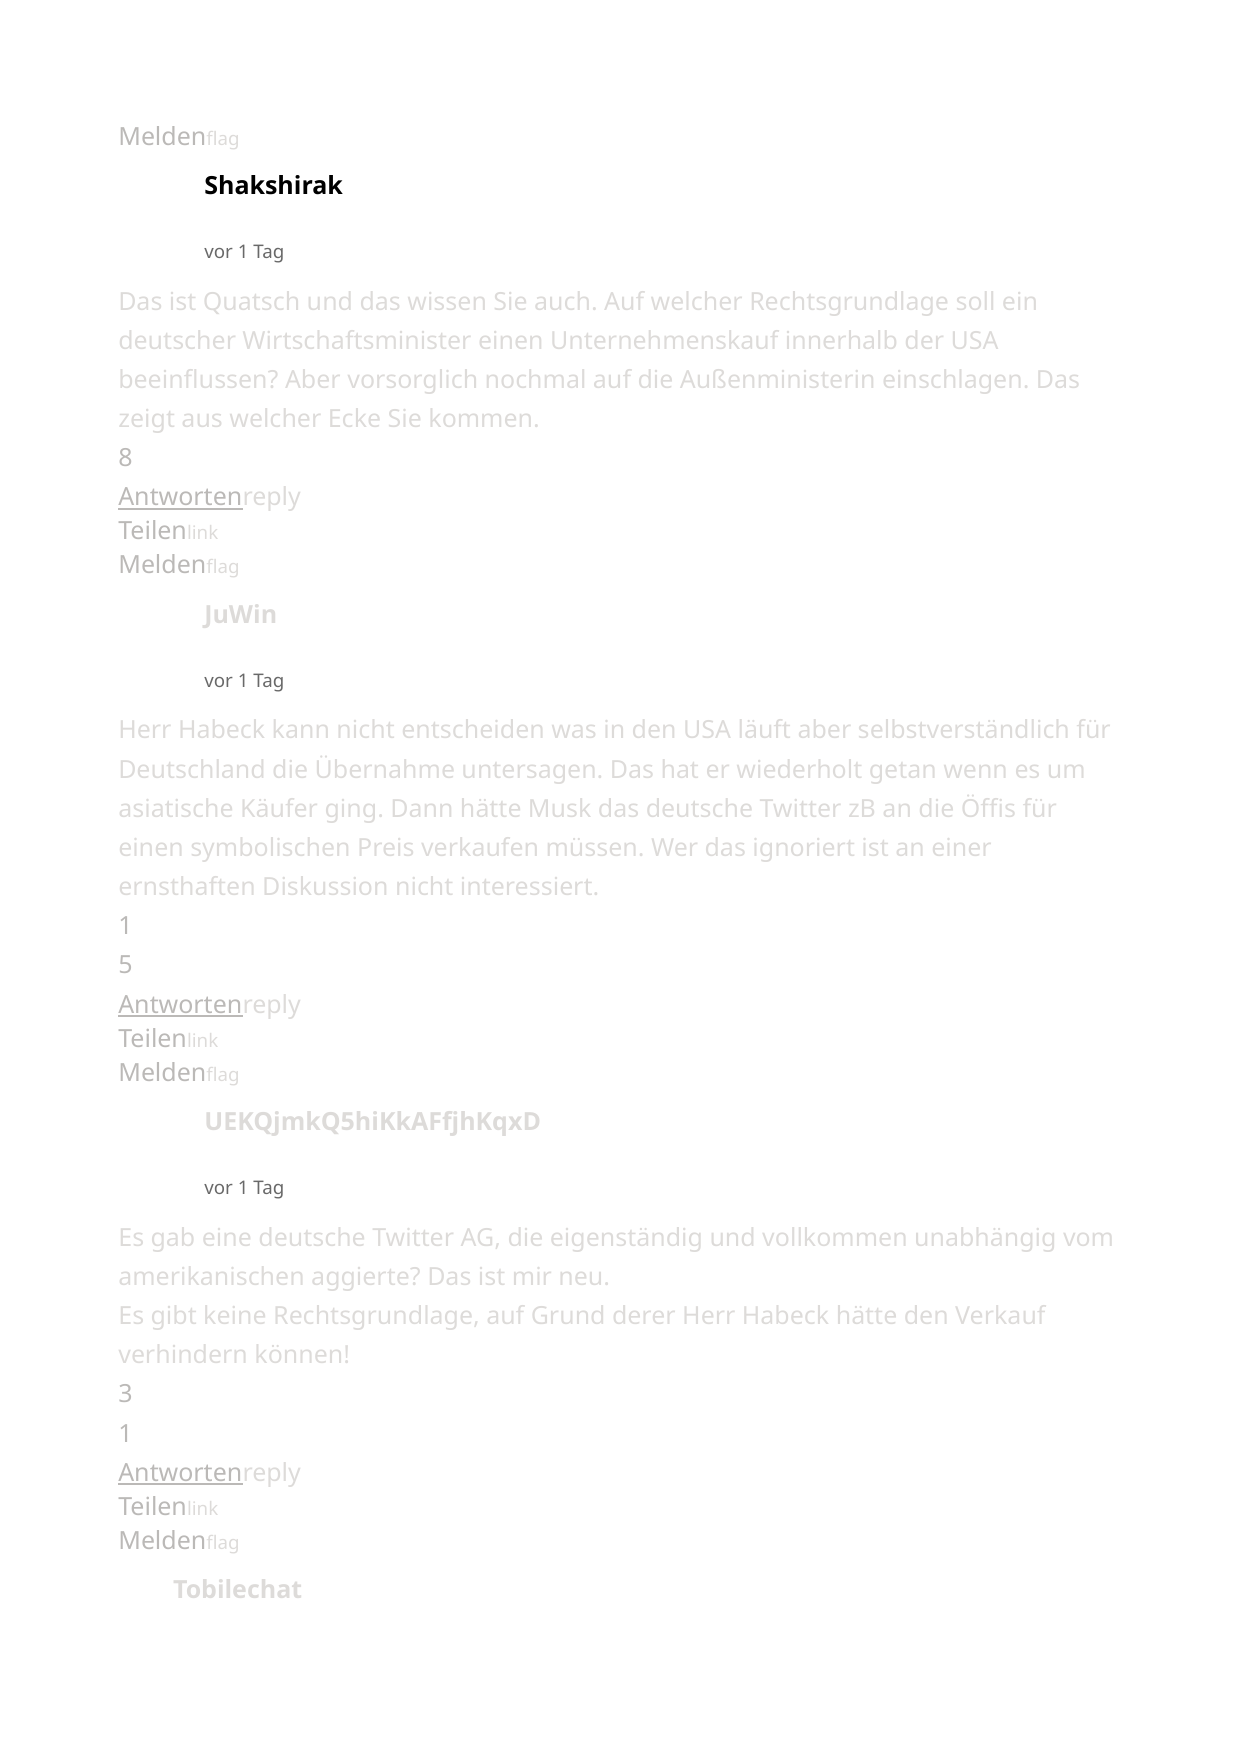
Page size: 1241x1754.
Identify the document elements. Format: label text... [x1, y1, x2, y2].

text Meldenflag [118, 1054, 1122, 1088]
text Teilenlink [118, 513, 1122, 547]
text Meldenflag [118, 118, 1122, 152]
text 5 [118, 947, 1122, 981]
text Meldenflag [118, 1522, 1122, 1557]
text Antwortenreply [118, 986, 1122, 1020]
text Meldenflag [118, 547, 1122, 581]
text 1 [118, 1415, 1122, 1449]
text 8 [118, 440, 1122, 474]
text Shakshirak [204, 168, 1114, 202]
text 1 [118, 908, 1122, 942]
text Es gab eine deutsche Twitter AG, die eigenständig und vollkommen unabhängig vom amerikanischen aggierte? Das ist mir neu. Es gibt keine Rechtsgrundlage, auf Grund derer Herr Habeck hätte den Verkauf verhindern können! [118, 1219, 1122, 1371]
text vor 1 Tag [204, 667, 1117, 693]
text Teilenlink [118, 1488, 1122, 1522]
text Tobilechat [173, 1572, 1114, 1606]
text Antwortenreply [118, 479, 1122, 513]
text Herr Habeck kann nicht entscheiden was in den USA läuft aber selbstverständlich für Deutschland die Übernahme untersagen. Das hat er wiederholt getan wenn es um asiatische Käufer ging. Dann hätte Musk das deutsche Twitter zB an die Öffis für einen symbolischen Preis verkaufen müssen. Wer das ignoriert ist an einer ernsthaften Diskussion nicht interessiert. [118, 712, 1122, 903]
text Antwortenreply [118, 1454, 1122, 1488]
text UEKQjmkQ5hiKkAFfjhKqxD [204, 1104, 1114, 1138]
text Teilenlink [118, 1020, 1122, 1054]
text vor 1 Tag [204, 1174, 1117, 1200]
text JuWin [204, 597, 1114, 631]
text 3 [118, 1376, 1122, 1410]
text Das ist Quatsch und das wissen Sie auch. Auf welcher Rechtsgrundlage soll ein deutscher Wirtschaftsminister einen Unternehmenskauf innerhalb der USA beeinflussen? Aber vorsorglich nochmal auf die Außenministerin einschlagen. Das zeigt aus welcher Ecke Sie kommen. [118, 283, 1122, 435]
text vor 1 Tag [204, 238, 1117, 264]
